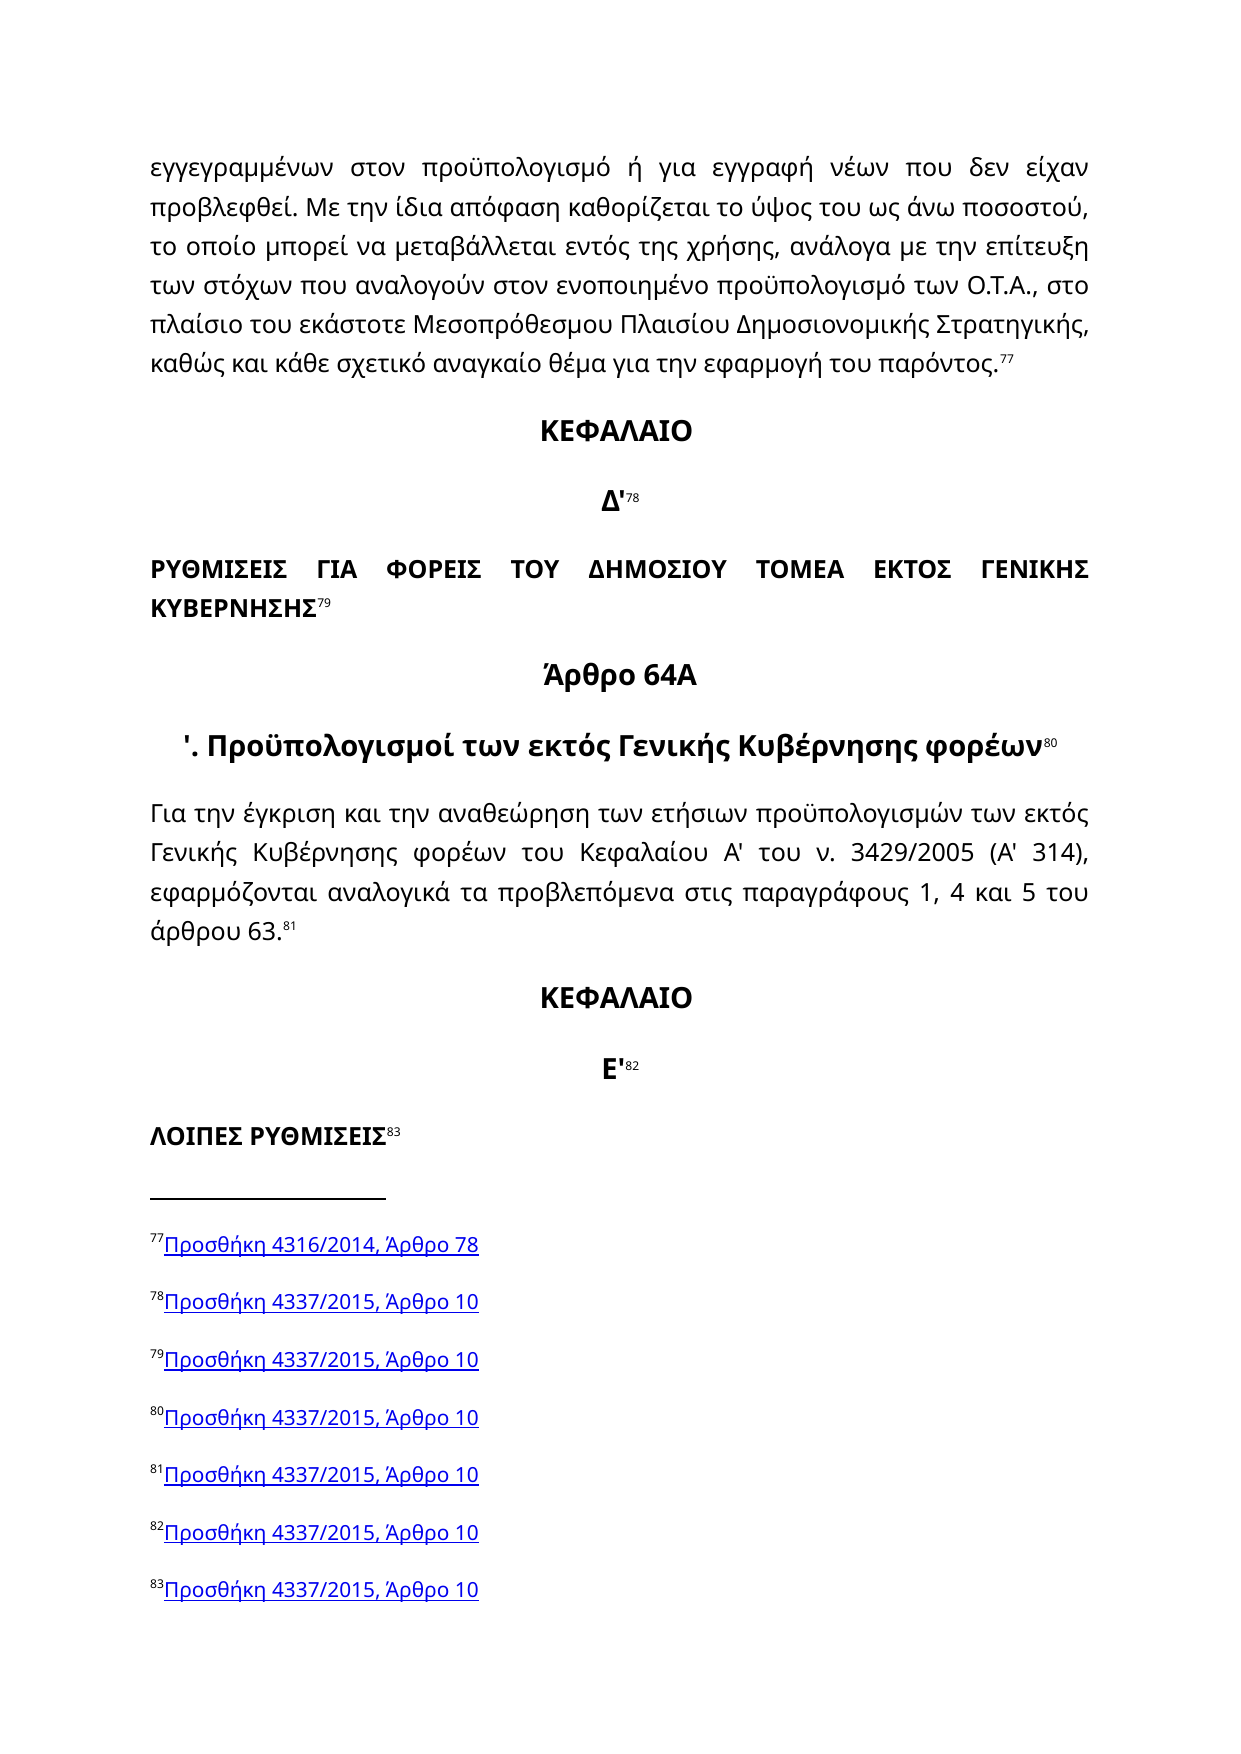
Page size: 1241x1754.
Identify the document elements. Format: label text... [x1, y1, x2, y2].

subtitle ΚΕΦΑΛΑΙΟ [150, 977, 1090, 1017]
text ΡΥΘΜΙΣΕΙΣ ΓΙΑ ΦΟΡΕΙΣ ΤΟΥ ΔΗΜΟΣΙΟΥ ΤΟΜΕΑ ΕΚΤΟΣ ΓΕΝΙΚΗΣ ΚΥΒΕΡΝΗΣΗΣ [150, 551, 1090, 624]
subtitle Ε' [150, 1048, 1090, 1088]
text Για την έγκριση και την αναθεώρηση των ετήσιων προϋπολογισμών των εκτός Γενικής Κυβέρνησης φορέων του Κεφαλαίου Α' του ν. 3429/2005 (Α' 314), εφαρμόζονται αναλογικά τα προβλεπόμενα στις παραγράφους 1, 4 και 5 του άρθρου 63. [150, 796, 1090, 947]
text εγγεγραμμένων στον προϋπολογισμό ή για εγγραφή νέων που δεν είχαν προβλεφθεί. Με την ίδια απόφαση καθορίζεται το ύψος του ως άνω ποσοστού, το οποίο μπορεί να μεταβάλλεται εντός της χρήσης, ανάλογα με την επίτευξη των στόχων που αναλογούν στον ενοποιημένο προϋπολογισμό των Ο.Τ.Α., στο πλαίσιο του εκάστοτε Μεσοπρόθεσμου Πλαισίου Δημοσιονομικής Στρατηγικής, καθώς και κάθε σχετικό αναγκαίο θέμα για την εφαρμογή του παρόντος. [150, 150, 1090, 380]
text Προσθήκη 4337/2015, Άρθρο 10 [150, 1518, 1090, 1546]
subtitle ΚΕΦΑΛΑΙΟ [150, 410, 1090, 450]
text ΛΟΙΠΕΣ ΡΥΘΜΙΣΕΙΣ [150, 1119, 1090, 1153]
subtitle '. Προϋπολογισμοί των εκτός Γενικής Κυβέρνησης φορέων [150, 725, 1090, 765]
text Προσθήκη 4337/2015, Άρθρο 10 [150, 1345, 1090, 1373]
subtitle Δ' [150, 481, 1090, 520]
text Προσθήκη 4337/2015, Άρθρο 10 [150, 1403, 1090, 1431]
text Προσθήκη 4337/2015, Άρθρο 10 [150, 1460, 1090, 1489]
subtitle Άρθρο 64Α [150, 654, 1090, 694]
text Προσθήκη 4337/2015, Άρθρο 10 [150, 1287, 1090, 1316]
text Προσθήκη 4337/2015, Άρθρο 10 [150, 1576, 1090, 1604]
text Προσθήκη 4316/2014, Άρθρο 78 [150, 1230, 1090, 1258]
